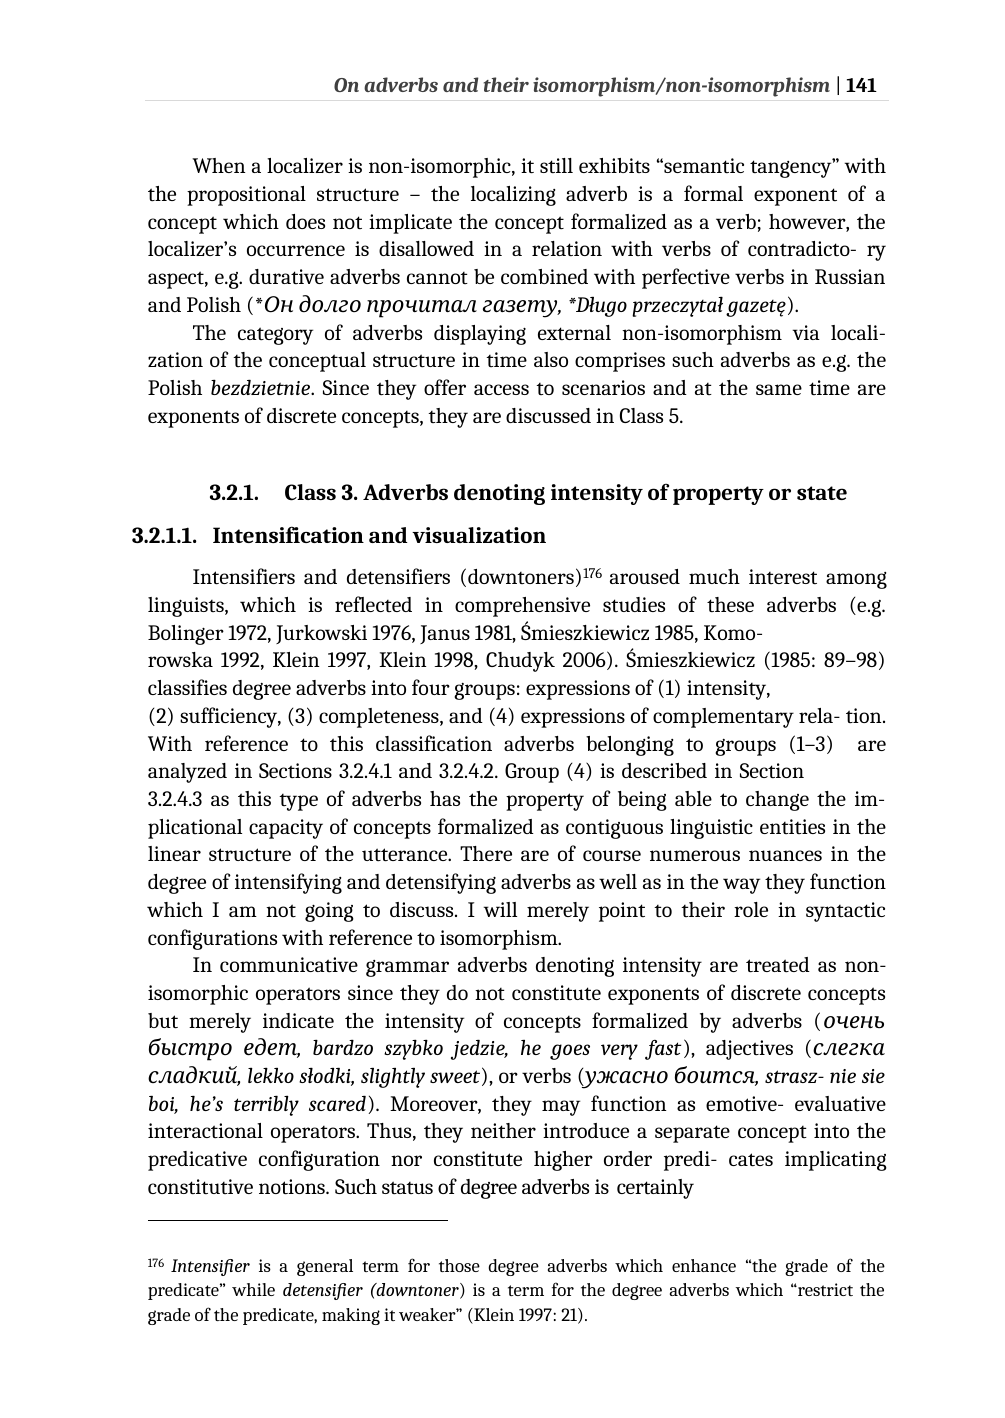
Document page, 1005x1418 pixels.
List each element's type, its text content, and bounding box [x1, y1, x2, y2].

subtitle Class 3. Adverbs denoting intensity of property or state [209, 479, 902, 506]
text rowska 1992, Klein 1997, Klein 1998, Chudyk 2006). Śmieszkiewicz (1985: 89–98) classifies degree adverbs into four groups: expressions of (1) intensity, [148, 648, 887, 701]
list Intensification and visualization [132, 522, 902, 549]
text The category of adverbs displaying external non-isomorphism via locali- zation of the conceptual structure in time also comprises such adverbs as e.g. the Polish bezdzietnie. Since they offer access to scenarios and at the same time are exponents of discrete concepts, they are discussed in Class 5. [148, 320, 887, 428]
text (2) sufficiency, (3) completeness, and (4) expressions of complementary rela- tion. With reference to this classification adverbs belonging to groups (1–3) are analyzed in Sections 3.2.4.1 and 3.2.4.2. Group (4) is described in Section [148, 704, 887, 784]
text 176 Intensifier is a general term for those degree adverbs which enhance “the grade of the predicate” while detensifier (downtoner) is a term for the degree adverbs which “restrict the grade of the predicate, making it weaker” (Klein 1997: 21). [148, 1255, 886, 1326]
text When a localizer is non-isomorphic, it still exhibits “semantic tangency” with the propositional structure – the localizing adverb is a formal exponent of a concept which does not implicate the concept formalized as a verb; however, the localizer’s occurrence is disallowed in a relation with verbs of contradicto- ry aspect, e.g. durative adverbs cannot be combined with perfective verbs in Russian and Polish (*Он долго прочитал газету, *Długo przeczytał gazetę). [148, 154, 887, 318]
text 3.2.4.3 as this type of adverbs has the property of being able to change the im- plicational capacity of concepts formalized as contiguous linguistic entities in the linear structure of the utterance. There are of course numerous nuances in the degree of intensifying and detensifying adverbs as well as in the way they function which I am not going to discuss. I will merely point to their role in syntactic configurations with reference to isomorphism. [148, 787, 887, 951]
text In communicative grammar adverbs denoting intensity are treated as non-isomorphic operators since they do not constitute exponents of discrete concepts but merely indicate the intensity of concepts formalized by adverbs (очень быстро едет, bardzo szybko jedzie, he goes very fast), adjectives (слегка сладкий, lekko słodki, slightly sweet), or verbs (ужасно боится, strasz- nie sie boi, he’s terribly scared). Moreover, they may function as emotive- evaluative interactional operators. Thus, they neither introduce a separate concept into the predicative configuration nor constitute higher order predi- cates implicating constitutive notions. Such status of degree adverbs is certainly [148, 953, 887, 1200]
text Intensifiers and detensifiers (downtoners)176 aroused much interest among linguists, which is reflected in comprehensive studies of these adverbs (e.g. Bolinger 1972, Jurkowski 1976, Janus 1981, Śmieszkiewicz 1985, Komo- [148, 565, 887, 646]
